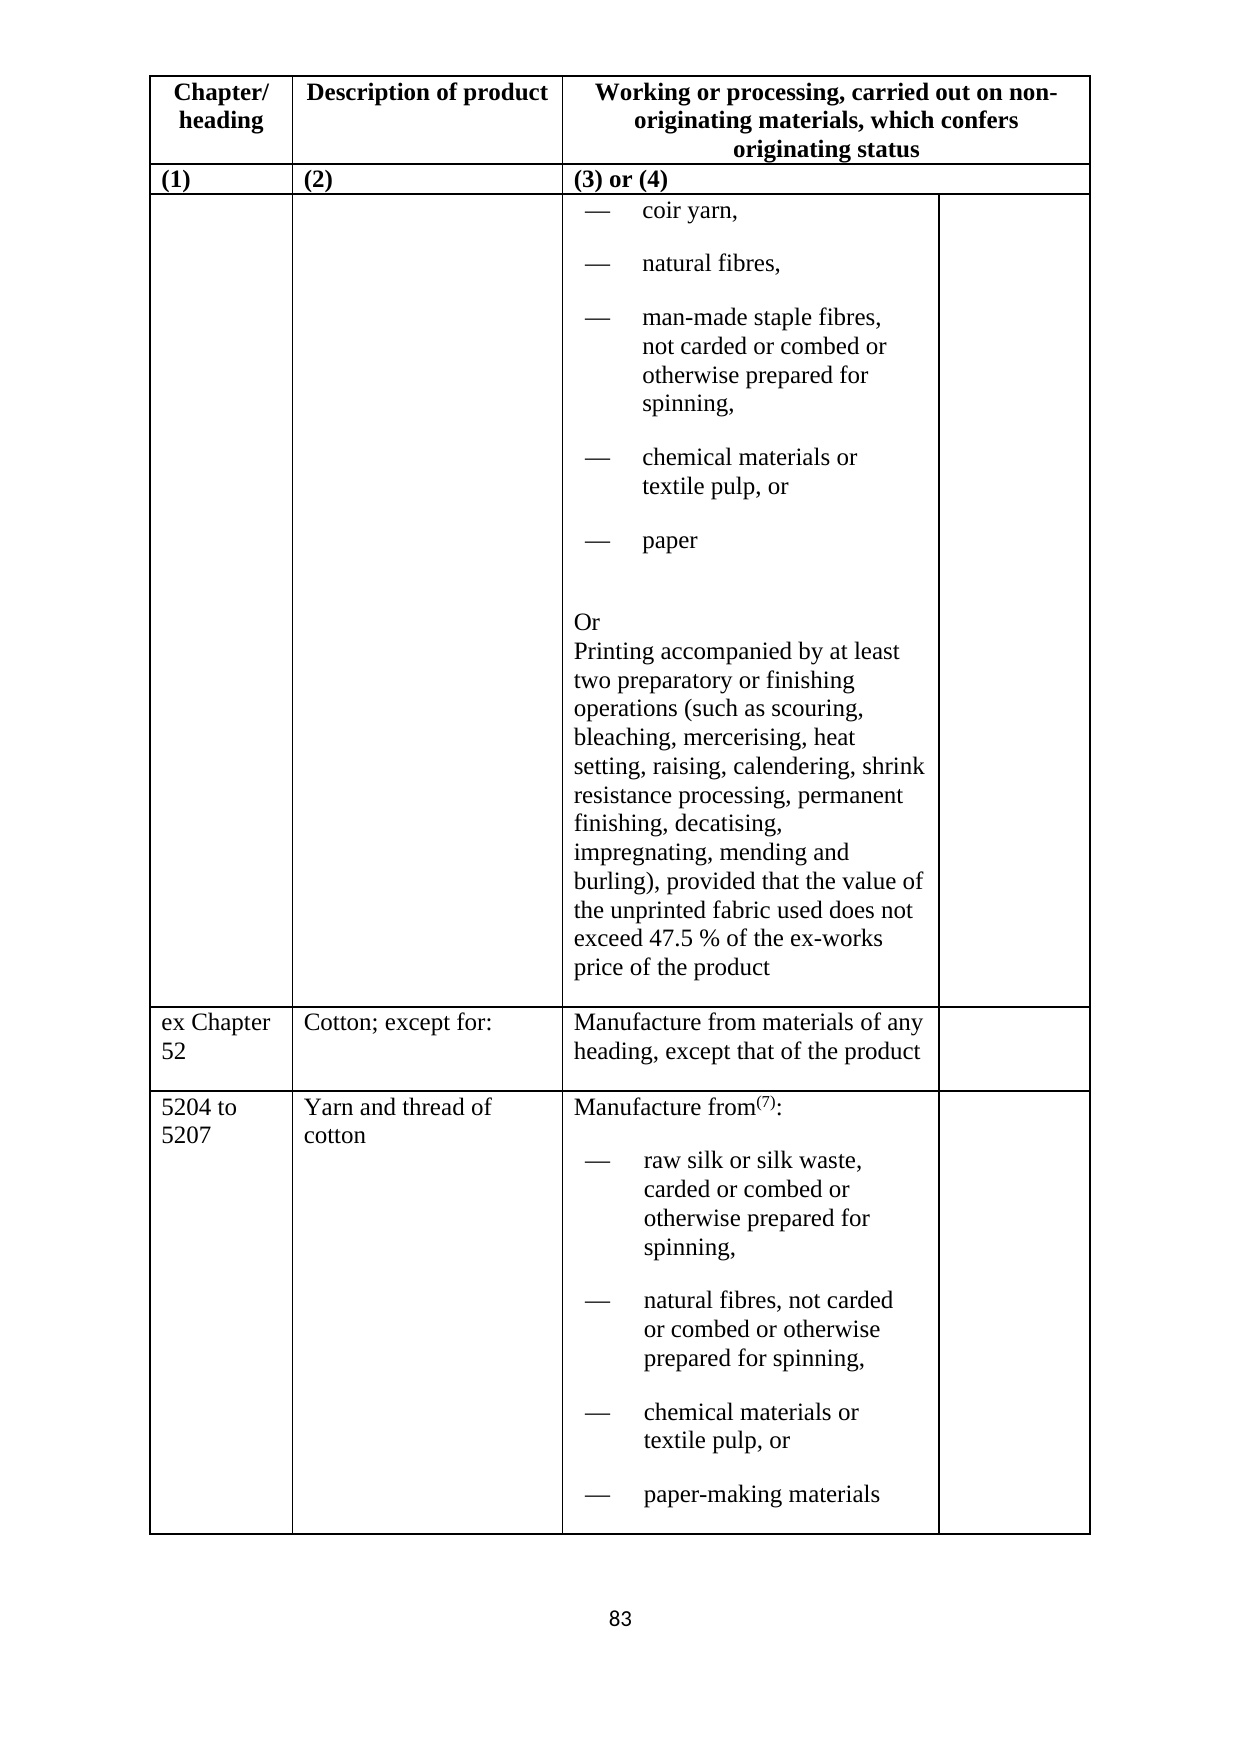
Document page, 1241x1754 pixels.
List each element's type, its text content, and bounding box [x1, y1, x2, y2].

table_cell — [574, 1285, 632, 1397]
table_cell Yarn and thread of cotton [293, 1092, 562, 1533]
table_cell chemical materials or textile pulp, or [632, 1397, 928, 1479]
table_cell (1) [151, 165, 292, 193]
table_cell 5204 to 5207 [151, 1092, 292, 1533]
table_cell man-made staple fibres, not carded or combed or otherwise prepared for spinning, [631, 302, 928, 442]
table_cell — [574, 302, 631, 442]
table_header raw silk or silk waste, carded or combed or otherwise prepared for spinning, [632, 1145, 928, 1285]
table_header Working or processing, carried out on non-originating materials, which confers originating status [563, 77, 1089, 163]
table_cell — [574, 442, 631, 525]
table_cell (2) [293, 165, 562, 193]
table_cell chemical materials or textile pulp, or [631, 442, 928, 525]
table_cell Manufacture from(7): [563, 1092, 938, 1533]
table_header Chapter/ heading [151, 77, 292, 163]
table_cell Cotton; except for: [293, 1008, 562, 1090]
table_header coir yarn, [631, 195, 928, 248]
table_cell paper-making materials [632, 1479, 928, 1533]
table_cell [293, 195, 562, 1006]
table_cell — [574, 525, 631, 578]
table_cell (3) or (4) [563, 165, 1089, 193]
table_cell [940, 1008, 1089, 1090]
table_cell — [574, 1397, 632, 1479]
table_cell Or Printing accompanied by at least two preparatory or finishing operations (such as scouring, bleaching, mercerising, heat setting, raising, calendering, shrink resistance processing, permanent finishing, decatising, impregnating, mending and burling), provided that the value of the unprinted fabric used does not exceed 47.5 % of the ex-works price of the product [563, 195, 938, 1006]
table_cell [151, 195, 292, 1006]
table_cell [940, 1092, 1089, 1533]
table_header Description of product [293, 77, 562, 163]
table_cell natural fibres, not carded or combed or otherwise prepared for spinning, [632, 1285, 928, 1397]
table_cell [940, 195, 1089, 1006]
table_cell paper [631, 525, 928, 578]
table_cell Manufacture from materials of any heading, except that of the product [563, 1008, 938, 1090]
table_header — [574, 195, 631, 248]
table_cell ex Chapter 52 [151, 1008, 292, 1090]
table_cell — [574, 249, 631, 302]
table_cell natural fibres, [631, 249, 928, 302]
table_header — [574, 1145, 632, 1285]
table_cell — [574, 1479, 632, 1533]
